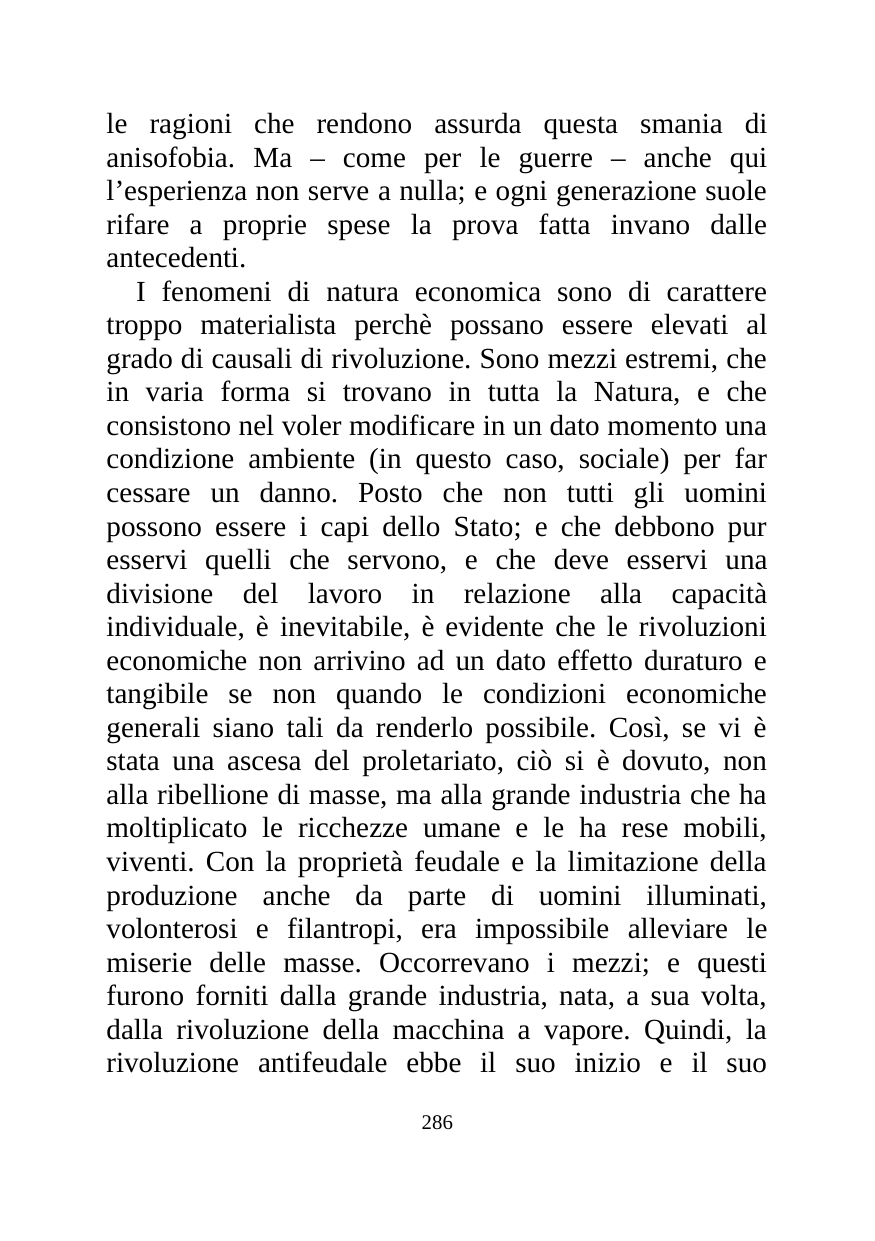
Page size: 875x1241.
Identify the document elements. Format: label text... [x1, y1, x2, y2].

text I fenomeni di natura economica sono di carattere troppo materialista perchè possano essere elevati al grado di causali di rivoluzione. Sono mezzi estremi, che in varia forma si trovano in tutta la Natura, e che consistono nel voler modificare in un dato momento una condizione ambiente (in questo caso, sociale) per far cessare un danno. Posto che non tutti gli uomini possono essere i capi dello Stato; e che debbono pur esservi quelli che servono, e che deve esservi una divisione del lavoro in relazione alla capacità individuale, è inevitabile, è evidente che le rivoluzioni economiche non arrivino ad un dato effetto duraturo e tangibile se non quando le condizioni economiche generali siano tali da renderlo possibile. Così, se vi è stata una ascesa del proletariato, ciò si è dovuto, non alla ribellione di masse, ma alla grande industria che ha moltiplicato le ricchezze umane e le ha rese mobili, viventi. Con la proprietà feudale e la limitazione della produzione anche da parte di uomini illuminati, volonterosi e filantropi, era impossibile alleviare le miserie delle masse. Occorrevano i mezzi; e questi furono forniti dalla grande industria, nata, a sua volta, dalla rivoluzione della macchina a vapore. Quindi, la rivoluzione antifeudale ebbe il suo inizio e il suo [106, 274, 768, 1079]
text le ragioni che rendono assurda questa smania di anisofobia. Ma – come per le guerre – anche qui l’esperienza non serve a nulla; e ogni generazione suole rifare a proprie spese la prova fatta invano dalle antecedenti. [106, 106, 768, 274]
